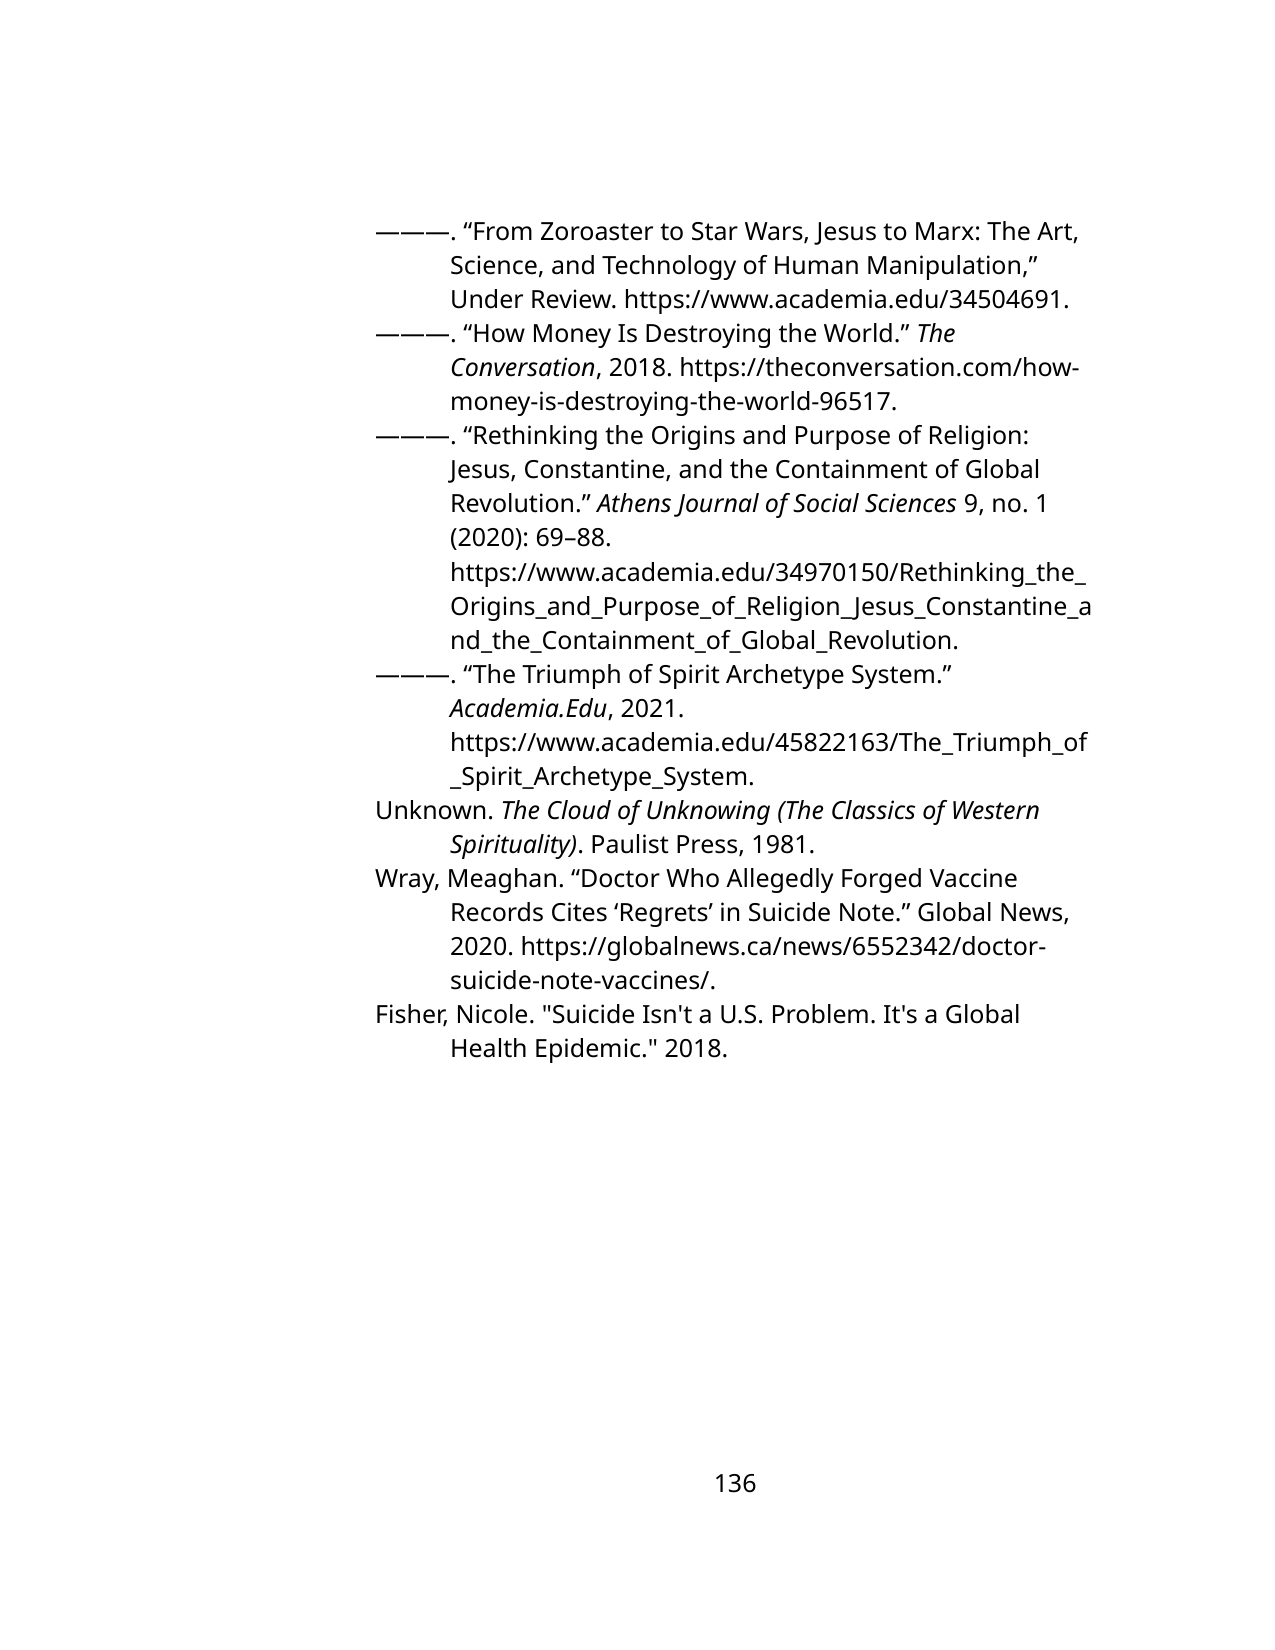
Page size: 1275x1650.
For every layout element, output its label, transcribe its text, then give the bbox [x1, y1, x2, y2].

text ———. “Rethinking the Origins and Purpose of Religion: Jesus, Constantine, and the Containment of Global Revolution.” Athens Journal of Social Sciences 9, no. 1 (2020): 69–88. https://www.academia.edu/34970150/Rethinking_the_Origins_and_Purpose_of_Religion_Jesus_Constantine_and_the_Containment_of_Global_Revolution. [375, 418, 1095, 656]
text ———. “The Triumph of Spirit Archetype System.” Academia.Edu, 2021. https://www.academia.edu/45822163/The_Triumph_of_Spirit_Archetype_System. [375, 656, 1095, 793]
text Unknown. The Cloud of Unknowing (The Classics of Western Spirituality). Paulist Press, 1981. [375, 793, 1095, 861]
text ———. “From Zoroaster to Star Wars, Jesus to Marx: The Art, Science, and Technology of Human Manipulation,” Under Review. https://www.academia.edu/34504691. [375, 213, 1095, 316]
text ———. “How Money Is Destroying the World.” The Conversation, 2018. https://theconversation.com/how-money-is-destroying-the-world-96517. [375, 316, 1095, 418]
text Fisher, Nicole. "Suicide Isn't a U.S. Problem. It's a Global Health Epidemic." 2018. [375, 997, 1095, 1065]
text Wray, Meaghan. “Doctor Who Allegedly Forged Vaccine Records Cites ‘Regrets’ in Suicide Note.” Global News, 2020. https://globalnews.ca/news/6552342/doctor-suicide-note-vaccines/. [375, 861, 1095, 997]
